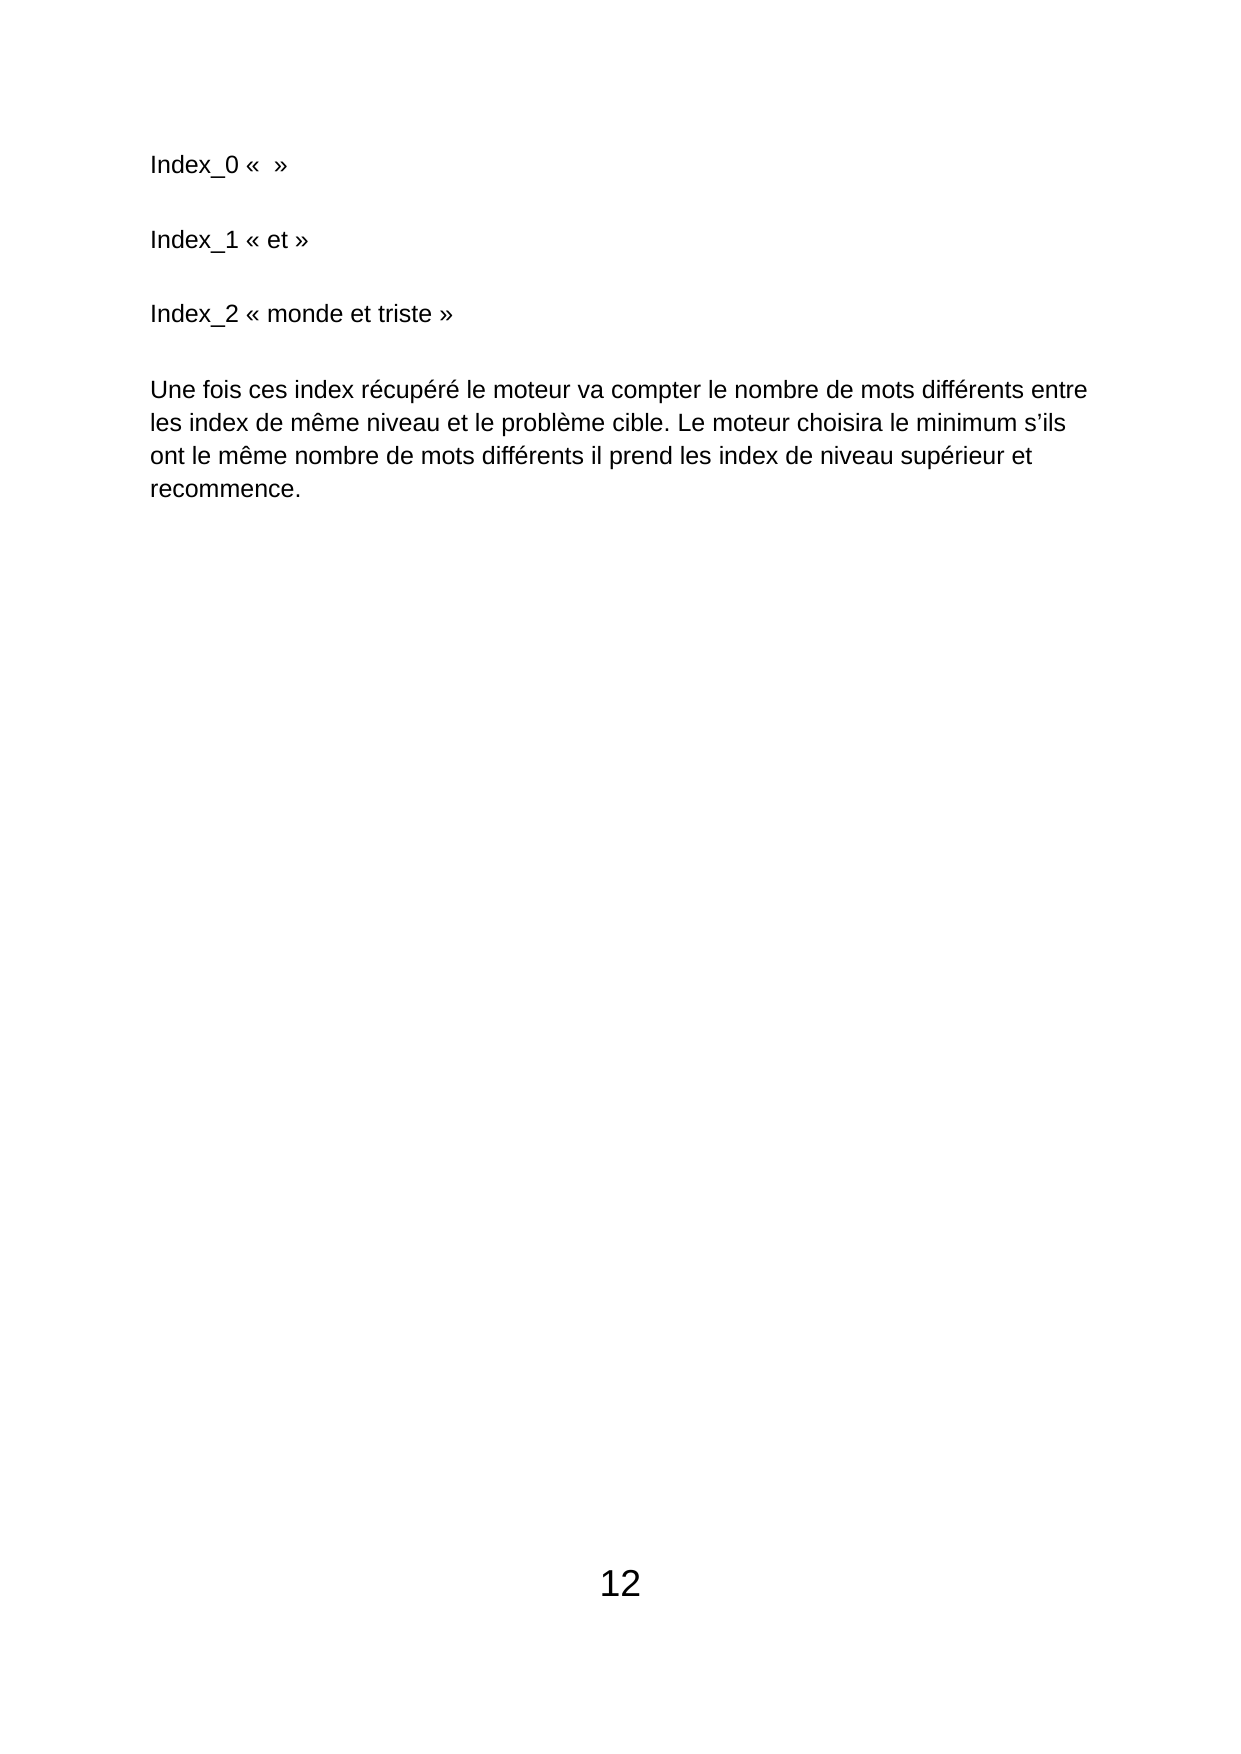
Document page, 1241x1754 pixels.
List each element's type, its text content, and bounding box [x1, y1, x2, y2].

text Index_0 « » [150, 150, 1090, 179]
text Index_1 « et » [150, 225, 1090, 253]
text Index_2 « monde et triste » [150, 299, 1090, 328]
text Une fois ces index récupéré le moteur va compter le nombre de mots différents entre les index de même niveau et le problème cible. Le moteur choisira le minimum s’ils ont le même nombre de mots différents il prend les index de niveau supérieur et recommence. [150, 375, 1090, 503]
